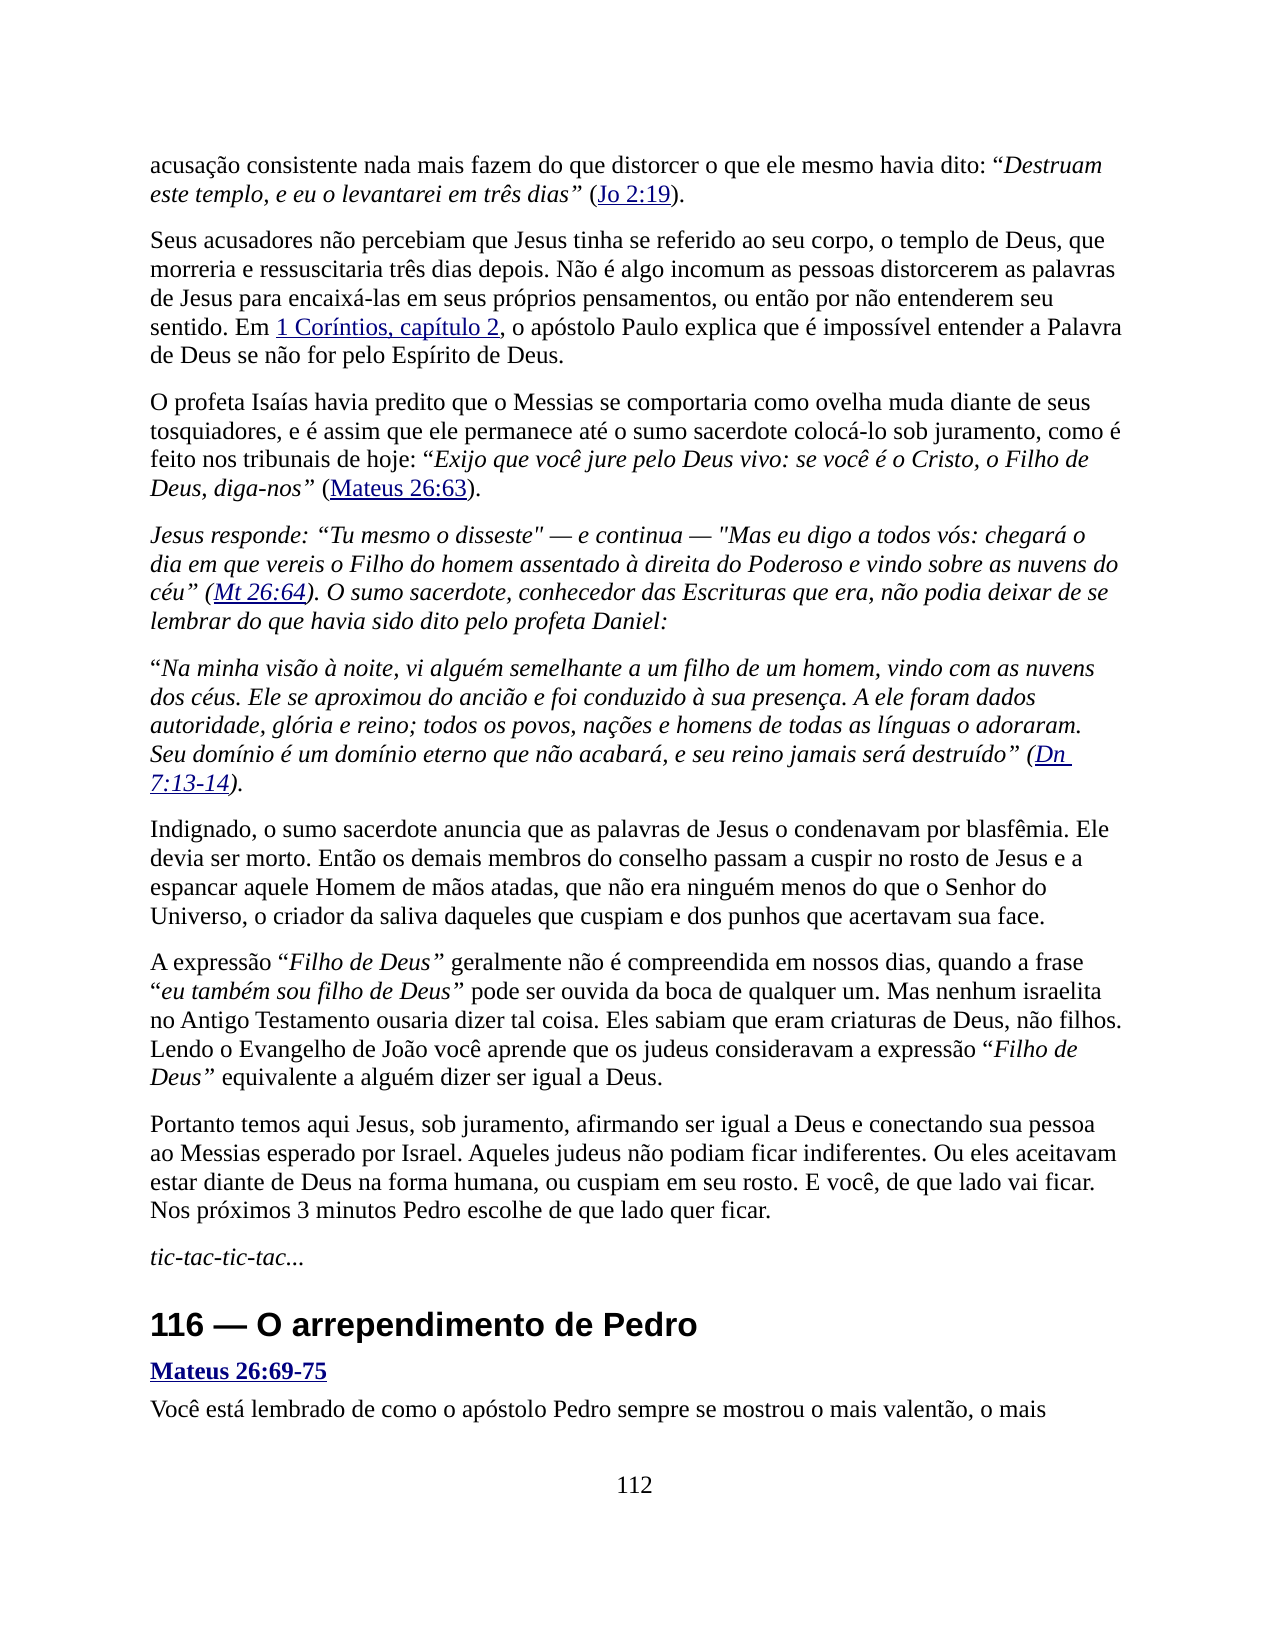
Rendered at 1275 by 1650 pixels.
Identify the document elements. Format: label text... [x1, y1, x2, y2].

text “Na minha visão à noite, vi alguém semelhante a um filho de um homem, vindo com as nuvens dos céus. Ele se aproximou do ancião e foi conduzido à sua presença. A ele foram dados autoridade, glória e reino; todos os povos, nações e homens de todas as línguas o adoraram. Seu domínio é um domínio eterno que não acabará, e seu reino jamais será destruído” (Dn 7:13-14). [150, 653, 1125, 797]
text Seus acusadores não percebiam que Jesus tinha se referido ao seu corpo, o templo de Deus, que morreria e ressuscitaria três dias depois. Não é algo incomum as pessoas distorcerem as palavras de Jesus para encaixá-las em seus próprios pensamentos, ou então por não entenderem seu sentido. Em 1 Coríntios, capítulo 2, o apóstolo Paulo explica que é impossível entender a Palavra de Deus se não for pelo Espírito de Deus. [150, 225, 1125, 369]
text Jesus responde: “Tu mesmo o disseste" — e continua — "Mas eu digo a todos vós: chegará o dia em que vereis o Filho do homem assentado à direita do Poderoso e vindo sobre as nuvens do céu” (Mt 26:64). O sumo sacerdote, conhecedor das Escrituras que era, não podia deixar de se lembrar do que havia sido dito pelo profeta Daniel: [150, 520, 1125, 635]
text Portanto temos aqui Jesus, sob juramento, afirmando ser igual a Deus e conectando sua pessoa ao Messias esperado por Israel. Aqueles judeus não podiam ficar indiferentes. Ou eles aceitavam estar diante de Deus na forma humana, ou cuspiam em seu rosto. E você, de que lado vai ficar. Nos próximos 3 minutos Pedro escolhe de que lado quer ficar. [150, 1109, 1125, 1224]
text O profeta Isaías havia predito que o Messias se comportaria como ovelha muda diante de seus tosquiadores, e é assim que ele permanece até o sumo sacerdote colocá-lo sob juramento, como é feito nos tribunais de hoje: “Exijo que você jure pelo Deus vivo: se você é o Cristo, o Filho de Deus, diga-nos” (Mateus 26:63). [150, 387, 1125, 502]
text acusação consistente nada mais fazem do que distorcer o que ele mesmo havia dito: “Destruam este templo, e eu o levantarei em três dias” (Jo 2:19). [150, 150, 1125, 207]
text tic-tac-tic-tac... [150, 1242, 1125, 1271]
text Mateus 26:69-75 [150, 1356, 1125, 1385]
text A expressão “Filho de Deus” geralmente não é compreendida em nossos dias, quando a frase “eu também sou filho de Deus” pode ser ouvida da boca de qualquer um. Mas nenhum israelita no Antigo Testamento ousaria dizer tal coisa. Eles sabiam que eram criaturas de Deus, não filhos. Lendo o Evangelho de João você aprende que os judeus consideravam a expressão “Filho de Deus” equivalente a alguém dizer ser igual a Deus. [150, 947, 1125, 1091]
text Indignado, o sumo sacerdote anuncia que as palavras de Jesus o condenavam por blasfêmia. Ele devia ser morto. Então os demais membros do conselho passam a cuspir no rosto de Jesus e a espancar aquele Homem de mãos atadas, que não era ninguém menos do que o Senhor do Universo, o criador da saliva daqueles que cuspiam e dos punhos que acertavam sua face. [150, 814, 1125, 929]
text Você está lembrado de como o apóstolo Pedro sempre se mostrou o mais valentão, o mais [150, 1394, 1125, 1422]
subtitle 116 — O arrependimento de Pedro [150, 1305, 1125, 1343]
